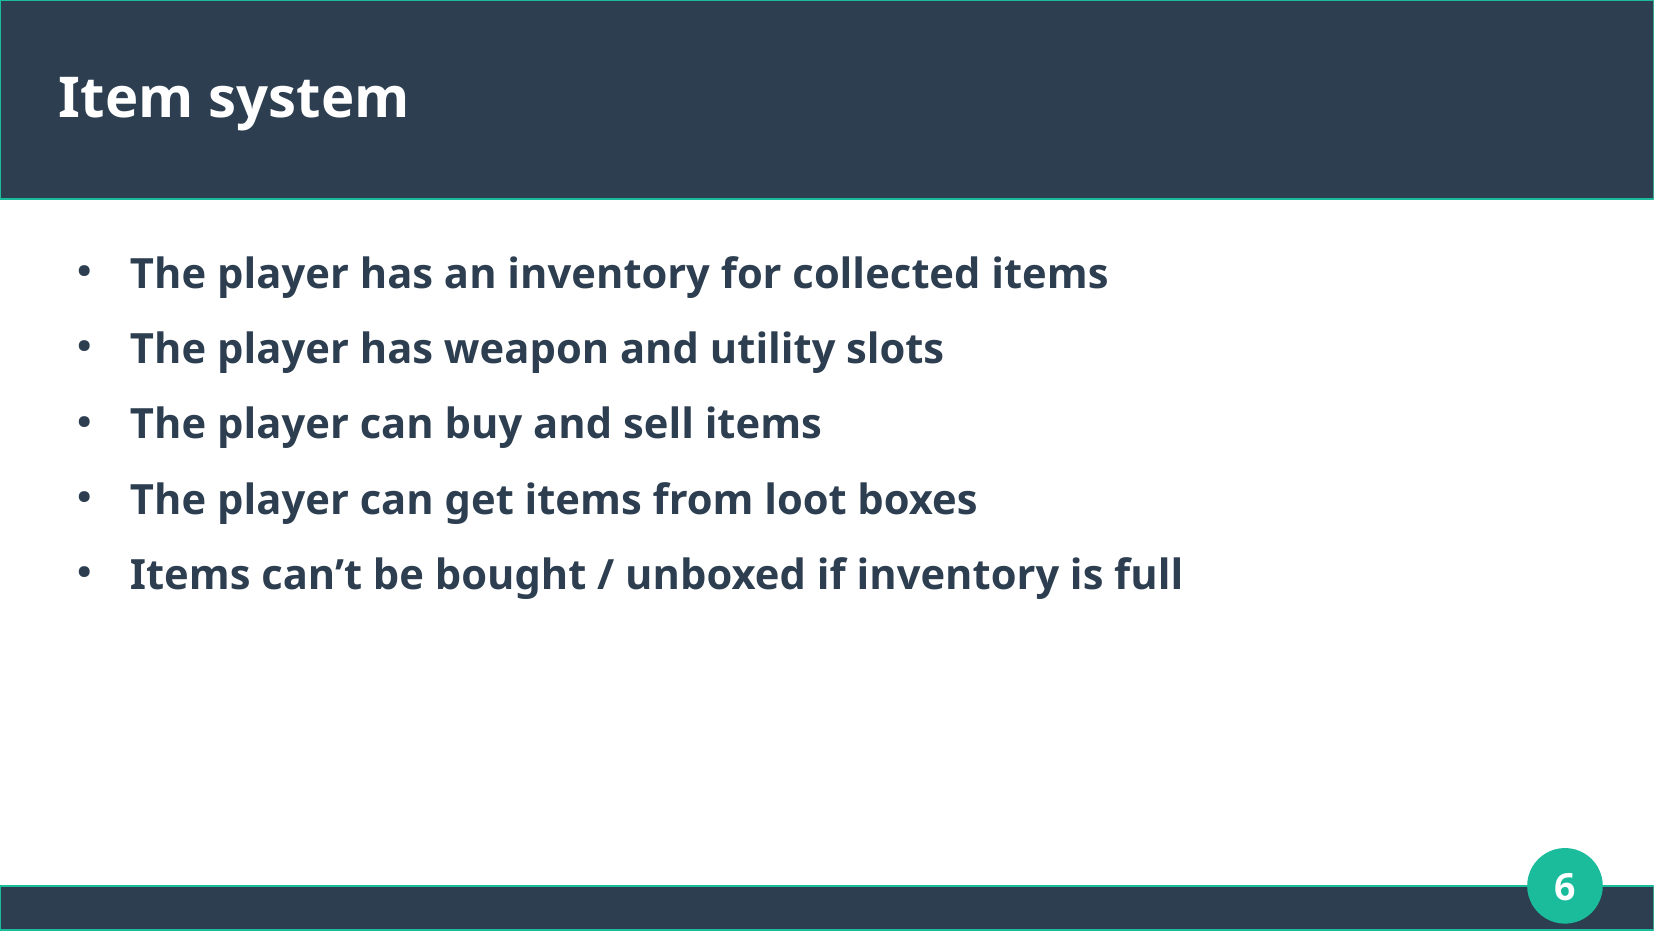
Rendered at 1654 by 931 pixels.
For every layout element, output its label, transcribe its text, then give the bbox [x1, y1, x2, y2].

list The player has an inventory for collected items The player has weapon and utility slots The player can buy and sell items The player can get items from loot boxes Items can’t be bought / unboxed if inventory is full [59, 243, 1595, 864]
title Item system [59, 37, 1595, 155]
